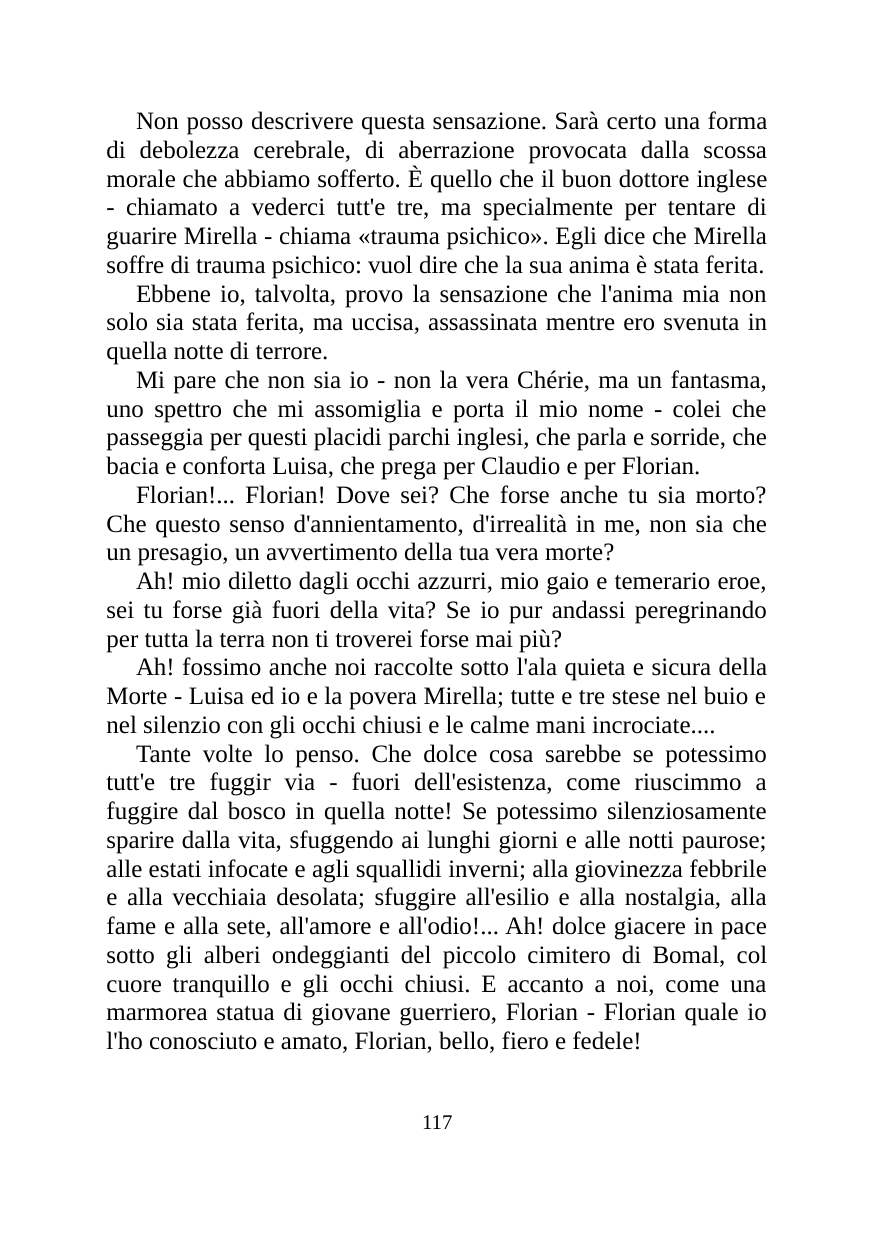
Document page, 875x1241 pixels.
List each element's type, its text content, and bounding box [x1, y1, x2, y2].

text Florian!... Florian! Dove sei? Che forse anche tu sia morto? Che questo senso d'annientamento, d'irrealità in me, non sia che un presagio, un avvertimento della tua vera morte? [106, 480, 768, 566]
text Mi pare che non sia io - non la vera Chérie, ma un fantasma, uno spettro che mi assomiglia e porta il mio nome - colei che passeggia per questi placidi parchi inglesi, che parla e sorride, che bacia e conforta Luisa, che prega per Claudio e per Florian. [106, 365, 768, 480]
text Ah! mio diletto dagli occhi azzurri, mio gaio e temerario eroe, sei tu forse già fuori della vita? Se io pur andassi peregrinando per tutta la terra non ti troverei forse mai più? [106, 566, 768, 652]
text Tante volte lo penso. Che dolce cosa sarebbe se potessimo tutt'e tre fuggir via - fuori dell'esistenza, come riuscimmo a fuggire dal bosco in quella notte! Se potessimo silenziosamente sparire dalla vita, sfuggendo ai lunghi giorni e alle notti paurose; alle estati infocate e agli squallidi inverni; alla giovinezza febbrile e alla vecchiaia desolata; sfuggire all'esilio e alla nostalgia, alla fame e alla sete, all'amore e all'odio!... Ah! dolce giacere in pace sotto gli alberi ondeggianti del piccolo cimitero di Bomal, col cuore tranquillo e gli occhi chiusi. E accanto a noi, come una marmorea statua di giovane guerriero, Florian - Florian quale io l'ho conosciuto e amato, Florian, bello, fiero e fedele! [106, 739, 768, 1055]
text Ebbene io, talvolta, provo la sensazione che l'anima mia non solo sia stata ferita, ma uccisa, assassinata mentre ero svenuta in quella notte di terrore. [106, 279, 768, 365]
text Non posso descrivere questa sensazione. Sarà certo una forma di debolezza cerebrale, di aberrazione provocata dalla scossa morale che abbiamo sofferto. È quello che il buon dottore inglese - chiamato a vederci tutt'e tre, ma specialmente per tentare di guarire Mirella - chiama «trauma psichico». Egli dice che Mirella soffre di trauma psichico: vuol dire che la sua anima è stata ferita. [106, 106, 768, 279]
text Ah! fossimo anche noi raccolte sotto l'ala quieta e sicura della Morte - Luisa ed io e la povera Mirella; tutte e tre stese nel buio e nel silenzio con gli occhi chiusi e le calme mani incrociate.... [106, 652, 768, 739]
